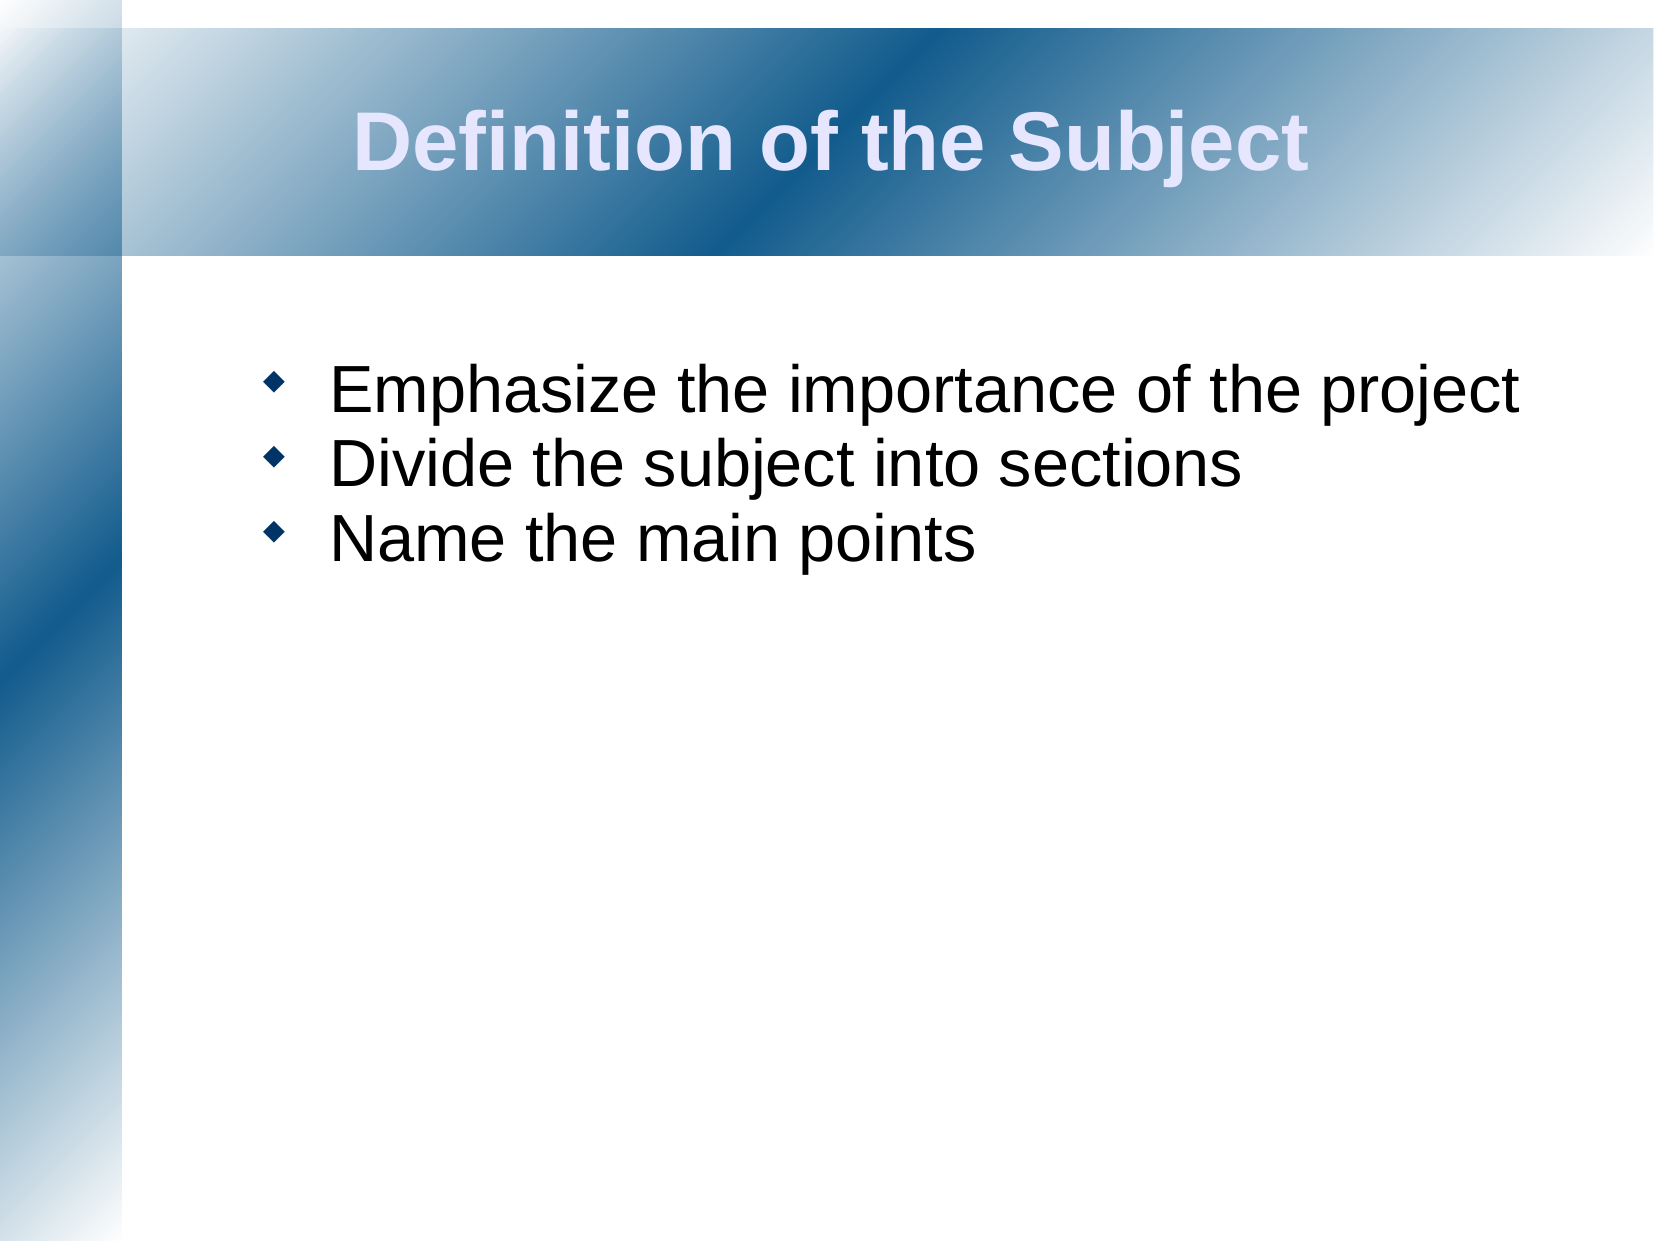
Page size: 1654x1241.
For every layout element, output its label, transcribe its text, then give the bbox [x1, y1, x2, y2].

list Emphasize the importance of the project Divide the subject into sections Name the main points [258, 351, 1633, 1207]
title Definition of the Subject [125, 37, 1538, 246]
